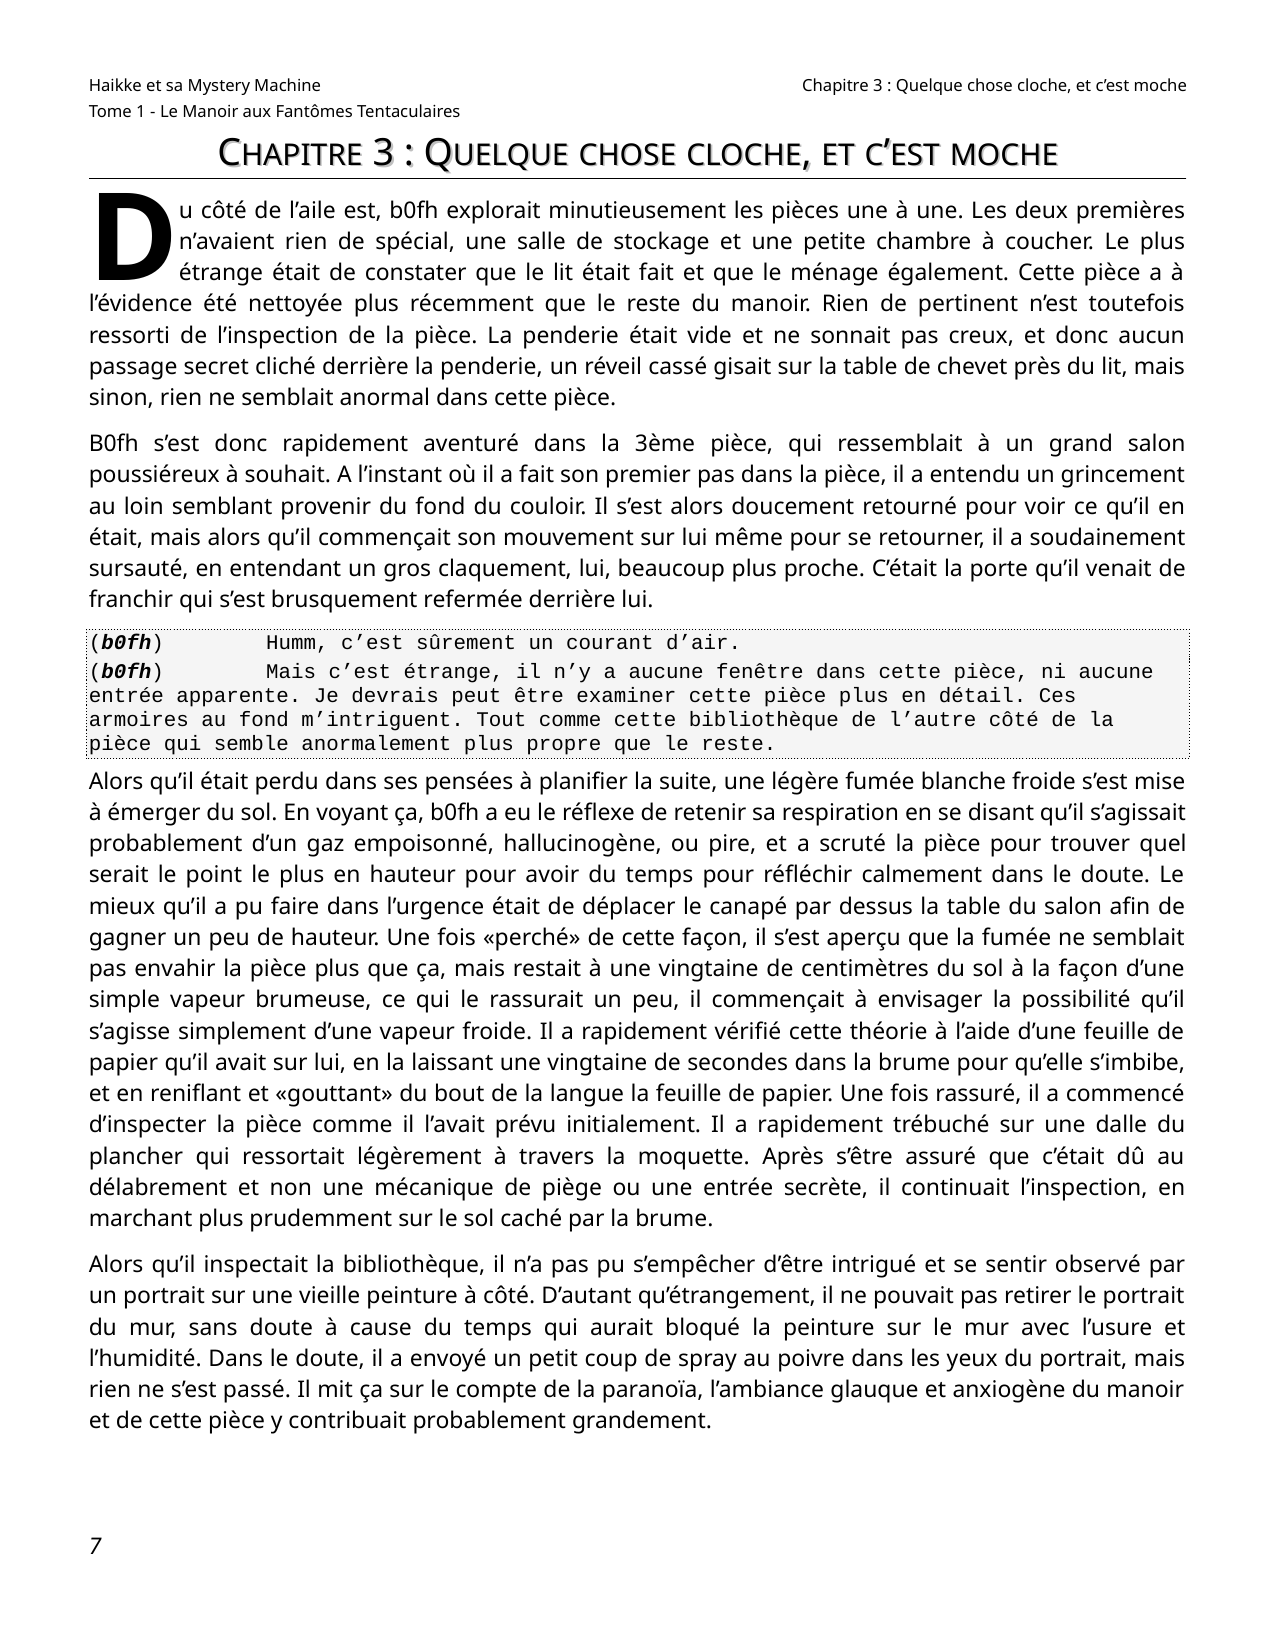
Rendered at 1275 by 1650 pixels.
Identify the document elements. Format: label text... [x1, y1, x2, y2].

text (b0fh) Mais c’est étrange, il n’y a aucune fenêtre dans cette pièce, ni aucune entrée apparente. Je devrais peut être examiner cette pièce plus en détail. Ces armoires au fond m’intriguent. Tout comme cette bibliothèque de l’autre côté de la pièce qui semble anormalement plus propre que le reste. [86, 659, 1189, 759]
text Alors qu’il inspectait la bibliothèque, il n’a pas pu s’empêcher d’être intrigué et se sentir observé par un portrait sur une vieille peinture à côté. D’autant qu’étrangement, il ne pouvait pas retirer le portrait du mur, sans doute à cause du temps qui aurait bloqué la peinture sur le mur avec l’usure et l’humidité. Dans le doute, il a envoyé un petit coup de spray au poivre dans les yeux du portrait, mais rien ne s’est passé. Il mit ça sur le compte de la paranoïa, l’ambiance glauque et anxiogène du manoir et de cette pièce y contribuait probablement grandement. [88, 1248, 1186, 1436]
text (b0fh) Humm, c’est sûrement un courant d’air. [86, 629, 1189, 656]
subtitle Chapitre 3 : Quelque chose cloche, et c’est moche [88, 125, 1186, 179]
text B0fh s’est donc rapidement aventuré dans la 3ème pièce, qui ressemblait à un grand salon poussiéreux à souhait. A l’instant où il a fait son premier pas dans la pièce, il a entendu un grincement au loin semblant provenir du fond du couloir. Il s’est alors doucement retourné pour voir ce qu’il en était, mais alors qu’il commençait son mouvement sur lui même pour se retourner, il a soudainement sursauté, en entendant un gros claquement, lui, beaucoup plus proche. C’était la porte qu’il venait de franchir qui s’est brusquement refermée derrière lui. [88, 427, 1186, 614]
text Du côté de l’aile est, b0fh explorait minutieusement les pièces une à une. Les deux premières n’avaient rien de spécial, une salle de stockage et une petite chambre à coucher. Le plus étrange était de constater que le lit était fait et que le ménage également. Cette pièce a à l’évidence été nettoyée plus récemment que le reste du manoir. Rien de pertinent n’est toutefois ressorti de l’inspection de la pièce. La penderie était vide et ne sonnait pas creux, et donc aucun passage secret cliché derrière la penderie, un réveil cassé gisait sur la table de chevet près du lit, mais sinon, rien ne semblait anormal dans cette pièce. [88, 193, 1186, 412]
text Alors qu’il était perdu dans ses pensées à planifier la suite, une légère fumée blanche froide s’est mise à émerger du sol. En voyant ça, b0fh a eu le réflexe de retenir sa respiration en se disant qu’il s’agissait probablement d’un gaz empoisonné, hallucinogène, ou pire, et a scruté la pièce pour trouver quel serait le point le plus en hauteur pour avoir du temps pour réfléchir calmement dans le doute. Le mieux qu’il a pu faire dans l’urgence était de déplacer le canapé par dessus la table du salon afin de gagner un peu de hauteur. Une fois «perché» de cette façon, il s’est aperçu que la fumée ne semblait pas envahir la pièce plus que ça, mais restait à une vingtaine de centimètres du sol à la façon d’une simple vapeur brumeuse, ce qui le rassurait un peu, il commençait à envisager la possibilité qu’il s’agisse simplement d’une vapeur froide. Il a rapidement vérifié cette théorie à l’aide d’une feuille de papier qu’il avait sur lui, en la laissant une vingtaine de secondes dans la brume pour qu’elle s’imbibe, et en reniflant et «gouttant» du bout de la langue la feuille de papier. Une fois rassuré, il a commencé d’inspecter la pièce comme il l’avait prévu initialement. Il a rapidement trébuché sur une dalle du plancher qui ressortait légèrement à travers la moquette. Après s’être assuré que c’était dû au délabrement et non une mécanique de piège ou une entrée secrète, il continuait l’inspection, en marchant plus prudemment sur le sol caché par la brume. [88, 765, 1186, 1233]
